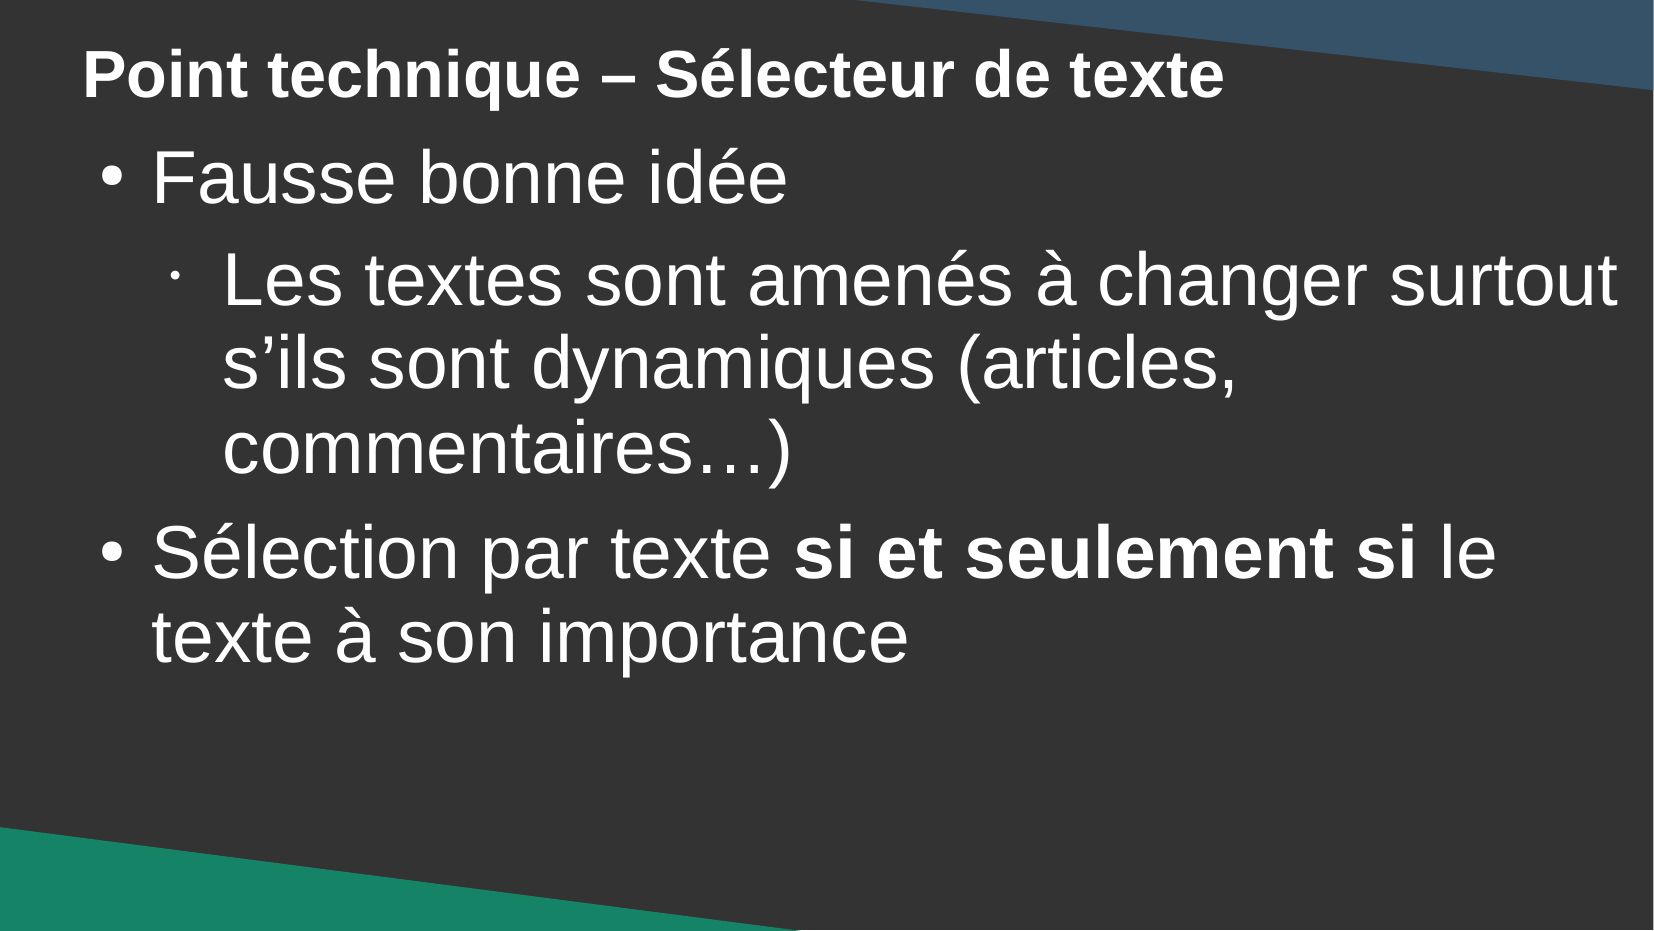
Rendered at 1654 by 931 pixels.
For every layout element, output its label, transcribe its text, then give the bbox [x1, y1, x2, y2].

list Fausse bonne idée Les textes sont amenés à changer surtout s’ils sont dynamiques (articles, commentaires…) Sélection par texte si et seulement si le texte à son importance [80, 135, 1620, 709]
title Point technique – Sélecteur de texte [82, 37, 1571, 122]
text_box [854, 0, 1654, 91]
text_box [0, 827, 802, 931]
